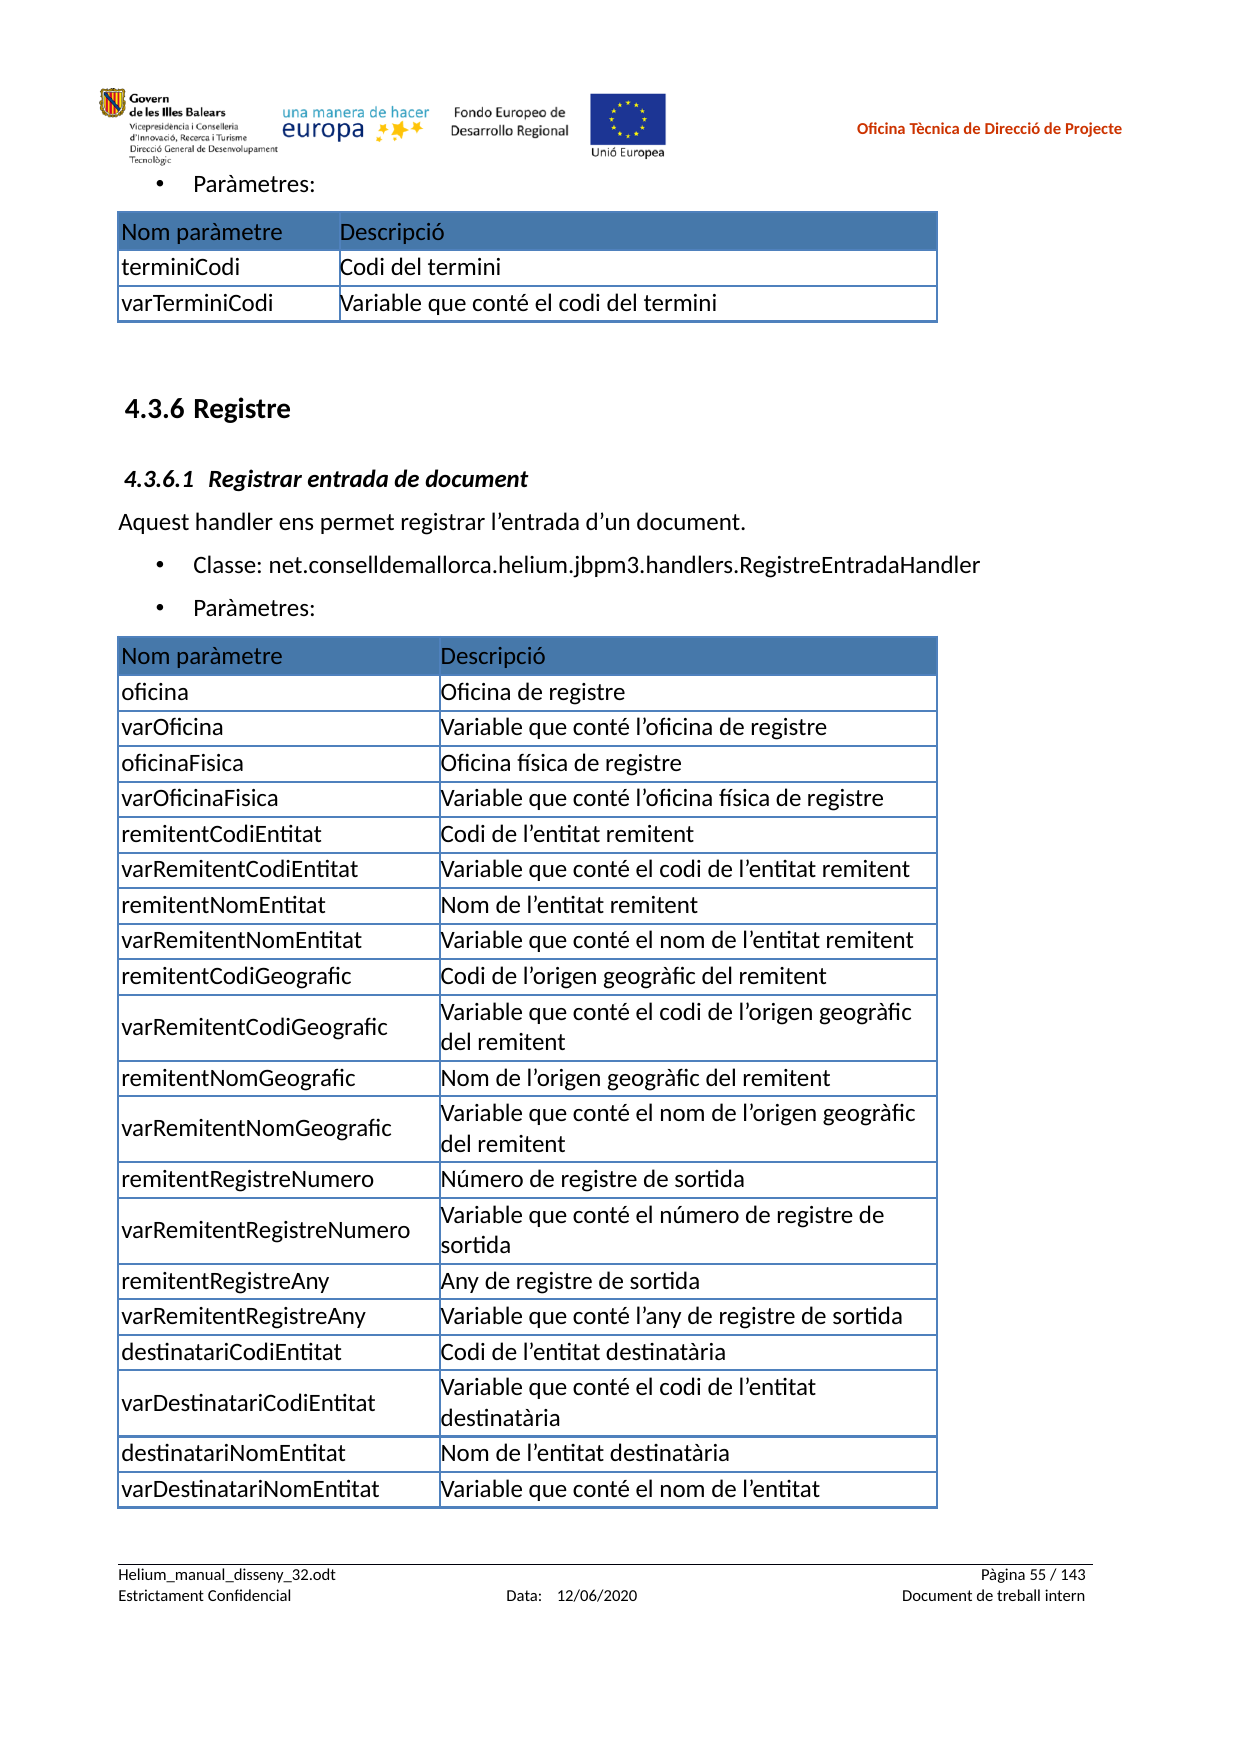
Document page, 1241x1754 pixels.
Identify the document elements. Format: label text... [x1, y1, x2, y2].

table_cell Oficina de registre [441, 676, 936, 709]
table_cell destinatariCodiEntitat [119, 1336, 439, 1369]
list Classe: net.conselldemallorca.helium.jbpm3.handlers.RegistreEntradaHandler [156, 549, 1122, 580]
table_cell varDestinatariCodiEntitat [119, 1371, 439, 1435]
table_cell varTerminiCodi [119, 287, 339, 320]
subtitle Registre [118, 391, 1122, 426]
table_cell varRemitentCodiGeografic [119, 996, 439, 1060]
table_cell remitentNomEntitat [119, 889, 439, 923]
table_cell Variable que conté l’any de registre de sortida [441, 1300, 936, 1334]
list Paràmetres: [156, 168, 1122, 198]
table_cell varDestinatariNomEntitat [119, 1473, 439, 1506]
table_cell Variable que conté el codi de l’entitat destinatària [441, 1371, 936, 1435]
table_cell Codi del termini [341, 251, 936, 285]
table_cell remitentCodiEntitat [119, 818, 439, 852]
table_cell varOficina [119, 712, 439, 745]
table_cell varOficinaFisica [119, 783, 439, 816]
table_cell oficinaFisica [119, 747, 439, 781]
table_cell remitentRegistreNumero [119, 1163, 439, 1197]
table_header Nom paràmetre [119, 638, 439, 674]
table_cell remitentRegistreAny [119, 1265, 439, 1298]
table_cell Nom de l’origen geogràfic del remitent [441, 1062, 936, 1095]
table_cell Variable que conté el nom de l’origen geogràfic del remitent [441, 1097, 936, 1161]
table_cell Variable que conté el codi de l’origen geogràfic del remitent [441, 996, 936, 1060]
subtitle Registrar entrada de document [118, 464, 1122, 494]
table_cell Variable que conté l’oficina física de registre [441, 783, 936, 816]
table_cell varRemitentNomEntitat [119, 925, 439, 958]
table_cell Any de registre de sortida [441, 1265, 936, 1298]
table_cell Número de registre de sortida [441, 1163, 936, 1197]
list Paràmetres: [156, 592, 1122, 623]
picture [99, 87, 668, 166]
table_cell Codi de l’entitat destinatària [441, 1336, 936, 1369]
table_cell Variable que conté el número de registre de sortida [441, 1199, 936, 1263]
table_cell Codi de l’origen geogràfic del remitent [441, 960, 936, 994]
table_cell terminiCodi [119, 251, 339, 285]
table_cell Nom de l’entitat destinatària [441, 1438, 936, 1471]
table_cell varRemitentCodiEntitat [119, 854, 439, 887]
table_cell Variable que conté el codi del termini [341, 287, 936, 320]
table_cell oficina [119, 676, 439, 709]
table_cell remitentCodiGeografic [119, 960, 439, 994]
table_cell Codi de l’entitat remitent [441, 818, 936, 852]
table_cell Variable que conté el nom de l’entitat remitent [441, 925, 936, 958]
table_cell varRemitentRegistreNumero [119, 1199, 439, 1263]
table_cell Oficina física de registre [441, 747, 936, 781]
table_cell remitentNomGeografic [119, 1062, 439, 1095]
table_cell destinatariNomEntitat [119, 1438, 439, 1471]
table_header Descripció [441, 638, 936, 674]
table_cell Variable que conté l’oficina de registre [441, 712, 936, 745]
table_cell varRemitentRegistreAny [119, 1300, 439, 1334]
table_cell Nom de l’entitat remitent [441, 889, 936, 923]
table_cell varRemitentNomGeografic [119, 1097, 439, 1161]
table_header Nom paràmetre [119, 213, 339, 249]
table_header Descripció [341, 213, 936, 249]
table_cell Variable que conté el codi de l’entitat remitent [441, 854, 936, 887]
table_cell Variable que conté el nom de l’entitat [441, 1473, 936, 1506]
text Aquest handler ens permet registrar l’entrada d’un document. [118, 506, 1122, 537]
